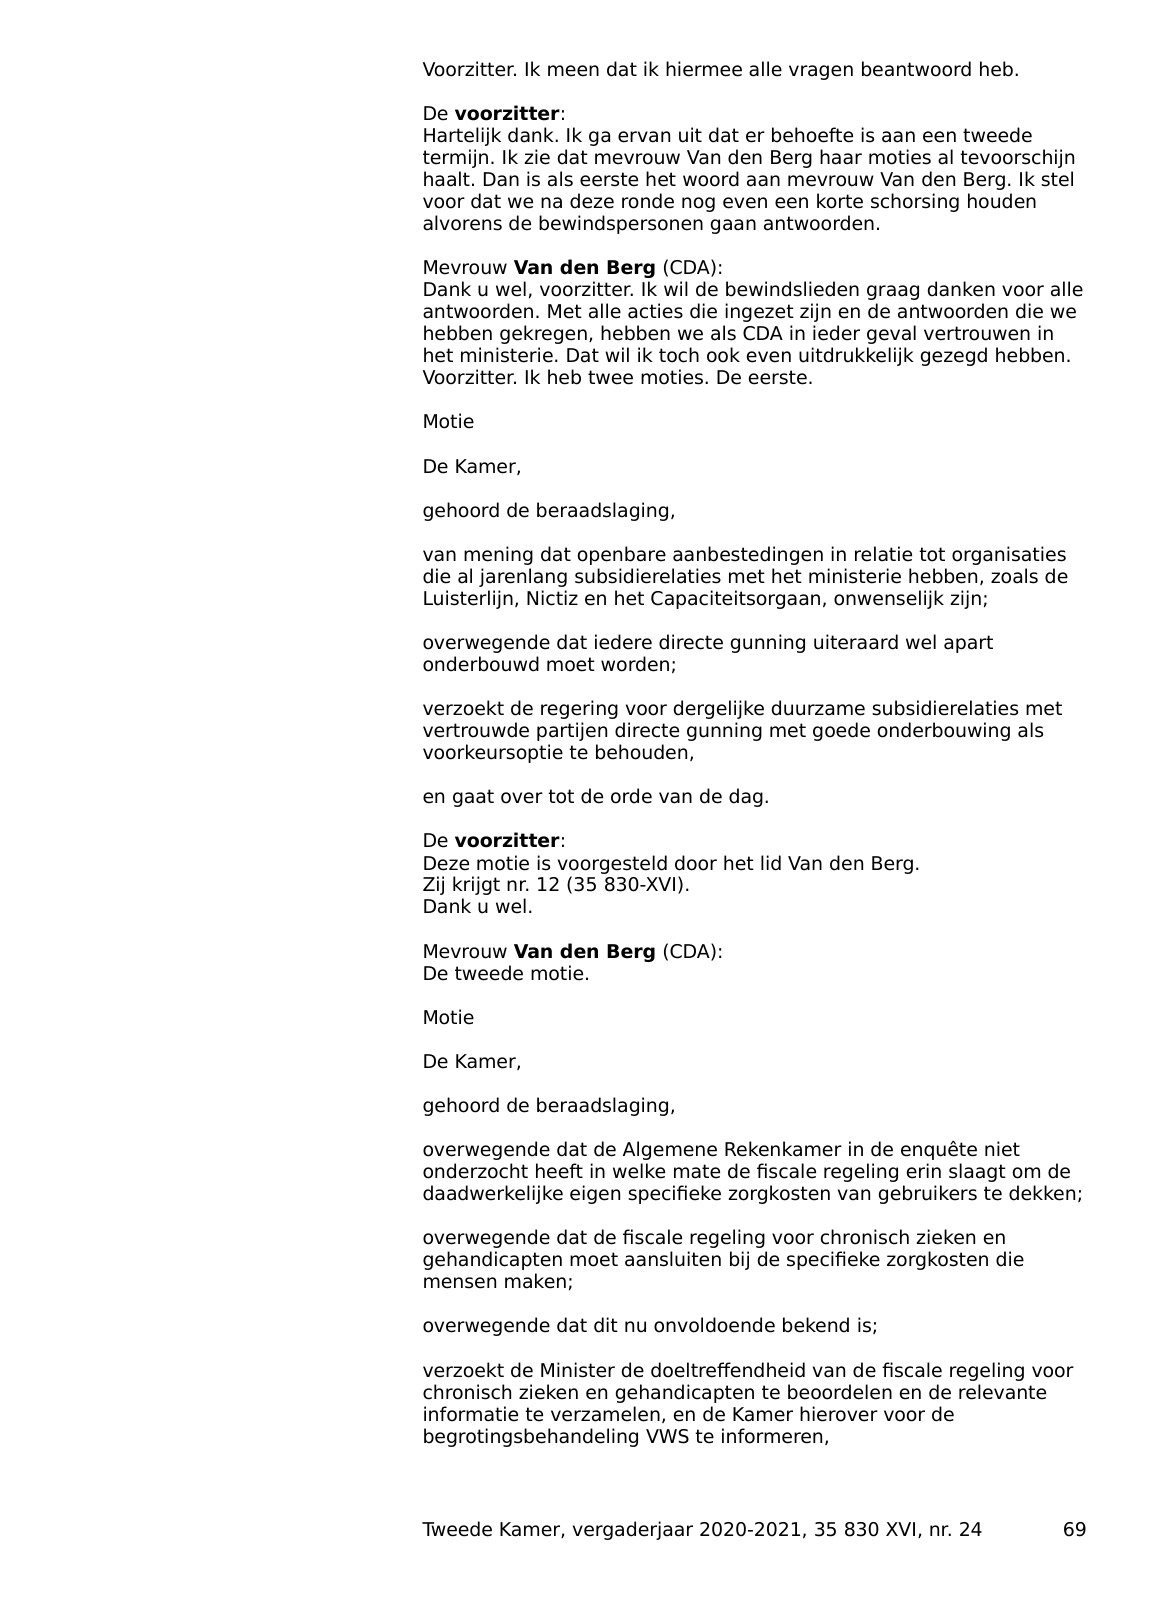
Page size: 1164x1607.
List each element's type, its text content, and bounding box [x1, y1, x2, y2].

text De Kamer, [422, 1051, 1087, 1073]
text Voorzitter. Ik heb twee moties. De eerste. [422, 367, 1087, 389]
text van mening dat openbare aanbestedingen in relatie tot organisaties die al jarenlang subsidierelaties met het ministerie hebben, zoals de Luisterlijn, Nictiz en het Capaciteitsorgaan, onwenselijk zijn; [422, 544, 1087, 610]
text Deze motie is voorgesteld door het lid Van den Berg. [422, 852, 1087, 874]
text Hartelijk dank. Ik ga ervan uit dat er behoefte is aan een tweede termijn. Ik zie dat mevrouw Van den Berg haar moties al tevoorschijn haalt. Dan is als eerste het woord aan mevrouw Van den Berg. Ik stel voor dat we na deze ronde nog even een korte schorsing houden alvorens de bewindspersonen gaan antwoorden. [422, 125, 1087, 235]
text gehoord de beraadslaging, [422, 1095, 1087, 1117]
text overwegende dat de fiscale regeling voor chronisch zieken en gehandicapten moet aansluiten bij de specifieke zorgkosten die mensen maken; [422, 1227, 1087, 1293]
text overwegende dat iedere directe gunning uiteraard wel apart onderbouwd moet worden; [422, 632, 1087, 676]
text en gaat over tot de orde van de dag. [422, 786, 1087, 808]
text De voorzitter: [422, 830, 1087, 852]
text verzoekt de Minister de doeltreffendheid van de fiscale regeling voor chronisch zieken en gehandicapten te beoordelen en de relevante informatie te verzamelen, en de Kamer hierover voor de begrotingsbehandeling VWS te informeren, [422, 1359, 1087, 1447]
text Motie [422, 1007, 1087, 1029]
text Voorzitter. Ik meen dat ik hiermee alle vragen beantwoord heb. [422, 59, 1087, 81]
text Mevrouw Van den Berg (CDA): [422, 257, 1087, 279]
text gehoord de beraadslaging, [422, 500, 1087, 522]
text Zij krijgt nr. 12 (35 830-XVI). [422, 874, 1087, 896]
text overwegende dat de Algemene Rekenkamer in de enquête niet onderzocht heeft in welke mate de fiscale regeling erin slaagt om de daadwerkelijke eigen specifieke zorgkosten van gebruikers te dekken; [422, 1139, 1087, 1205]
text De tweede motie. [422, 962, 1087, 984]
text De voorzitter: [422, 103, 1087, 125]
text De Kamer, [422, 456, 1087, 477]
text verzoekt de regering voor dergelijke duurzame subsidierelaties met vertrouwde partijen directe gunning met goede onderbouwing als voorkeursoptie te behouden, [422, 698, 1087, 764]
text Dank u wel, voorzitter. Ik wil de bewindslieden graag danken voor alle antwoorden. Met alle acties die ingezet zijn en de antwoorden die we hebben gekregen, hebben we als CDA in ieder geval vertrouwen in het ministerie. Dat wil ik toch ook even uitdrukkelijk gezegd hebben. [422, 279, 1087, 367]
text Dank u wel. [422, 896, 1087, 918]
text Motie [422, 411, 1087, 433]
text overwegende dat dit nu onvoldoende bekend is; [422, 1315, 1087, 1337]
text Mevrouw Van den Berg (CDA): [422, 941, 1087, 962]
